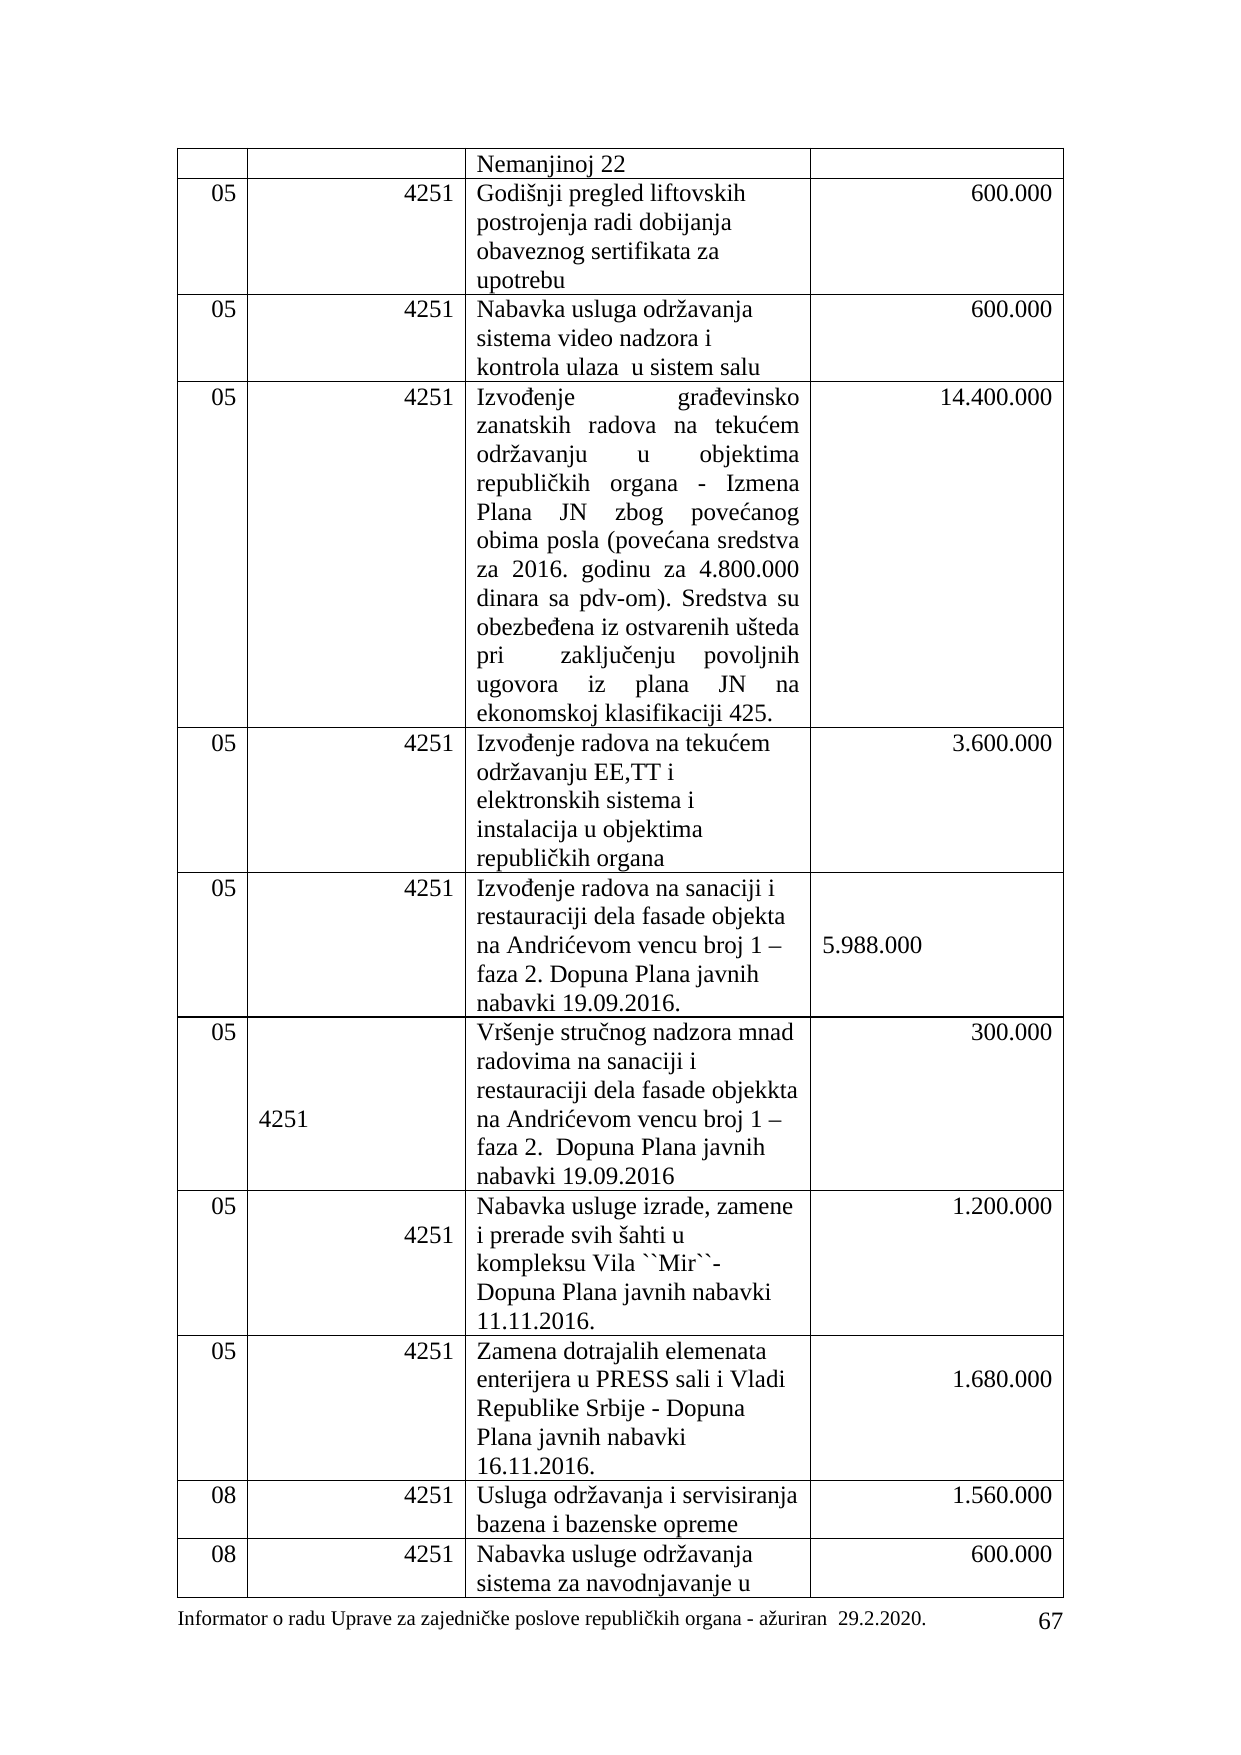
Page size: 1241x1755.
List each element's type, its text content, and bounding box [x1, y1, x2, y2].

table_cell Izvođenje radova na tekućem održavanju EE,TT i elektronskih sistema i instalacija u objektima republičkih organa [466, 728, 810, 872]
table_cell 1.560.000 [811, 1481, 1063, 1538]
table_cell 4251 [248, 295, 465, 381]
table_cell [178, 149, 247, 177]
table_cell 4251 [248, 1336, 465, 1479]
table_cell 600.000 [811, 179, 1063, 293]
table_cell 05 [178, 873, 247, 1016]
table_cell 05 [178, 1191, 247, 1335]
table_cell 1.200.000 [811, 1191, 1063, 1335]
table_cell Izvođenje građevinsko zanatskih radova na tekućem održavanju u objektima republičkih organa - Izmena Plana JN zbog povećanog obima posla (povećana sredstva za 2016. godinu za 4.800.000 dinara sa pdv-om). Sredstva su obezbeđena iz ostvarenih ušteda pri zaklјučenju povolјnih ugovora iz plana JN na ekonomskoj klasifikaciji 425. [466, 382, 810, 727]
table_cell 4251 [248, 179, 465, 293]
table_cell Usluga održavanja i servisiranja bazena i bazenske opreme [466, 1481, 810, 1538]
table_cell 5.988.000 [811, 873, 1063, 1016]
table_cell 3.600.000 [811, 728, 1063, 872]
table_cell Nemanjinoj 22 [466, 149, 810, 177]
table_cell Vršenje stručnog nadzora mnad radovima na sanaciji i restauraciji dela fasade objekkta na Andrićevom vencu broj 1 –faza 2. Dopuna Plana javnih nabavki 19.09.2016 [466, 1018, 810, 1190]
table_cell 05 [178, 295, 247, 381]
table_cell 600.000 [811, 295, 1063, 381]
table_cell 4251 [248, 1539, 465, 1597]
table_cell 4251 [248, 382, 465, 727]
table_cell 600.000 [811, 1539, 1063, 1597]
table_cell 05 [178, 179, 247, 293]
table_cell Izvođenje radova na sanaciji i restauraciji dela fasade objekta na Andrićevom vencu broj 1 – faza 2. Dopuna Plana javnih nabavki 19.09.2016. [466, 873, 810, 1016]
table_cell 4251 [248, 728, 465, 872]
table_cell Godišnji pregled liftovskih postrojenja radi dobijanja obaveznog sertifikata za upotrebu [466, 179, 810, 293]
table_cell 300.000 [811, 1018, 1063, 1190]
table_cell [811, 149, 1063, 177]
table_cell Nabavka usluga održavanja sistema video nadzora i kontrola ulaza u sistem salu [466, 295, 810, 381]
table_cell 08 [178, 1481, 247, 1538]
table_cell 05 [178, 382, 247, 727]
table_cell 05 [178, 728, 247, 872]
table_cell 4251 [248, 1018, 465, 1190]
table_cell 4251 [248, 1191, 465, 1335]
table_cell 4251 [248, 1481, 465, 1538]
table_cell 05 [178, 1336, 247, 1479]
table_cell [248, 149, 465, 177]
table_cell 4251 [248, 873, 465, 1016]
table_cell 05 [178, 1018, 247, 1190]
table_cell 1.680.000 [811, 1336, 1063, 1479]
table_cell 14.400.000 [811, 382, 1063, 727]
table_cell Nabavka usluge održavanja sistema za navodnjavanje u [466, 1539, 810, 1597]
table_cell Nabavka usluge izrade, zamene i prerade svih šahti u kompleksu Vila ``Mir``- Dopuna Plana javnih nabavki 11.11.2016. [466, 1191, 810, 1335]
table_cell Zamena dotrajalih elemenata enterijera u PRESS sali i Vladi Republike Srbije - Dopuna Plana javnih nabavki 16.11.2016. [466, 1336, 810, 1479]
table_cell 08 [178, 1539, 247, 1597]
